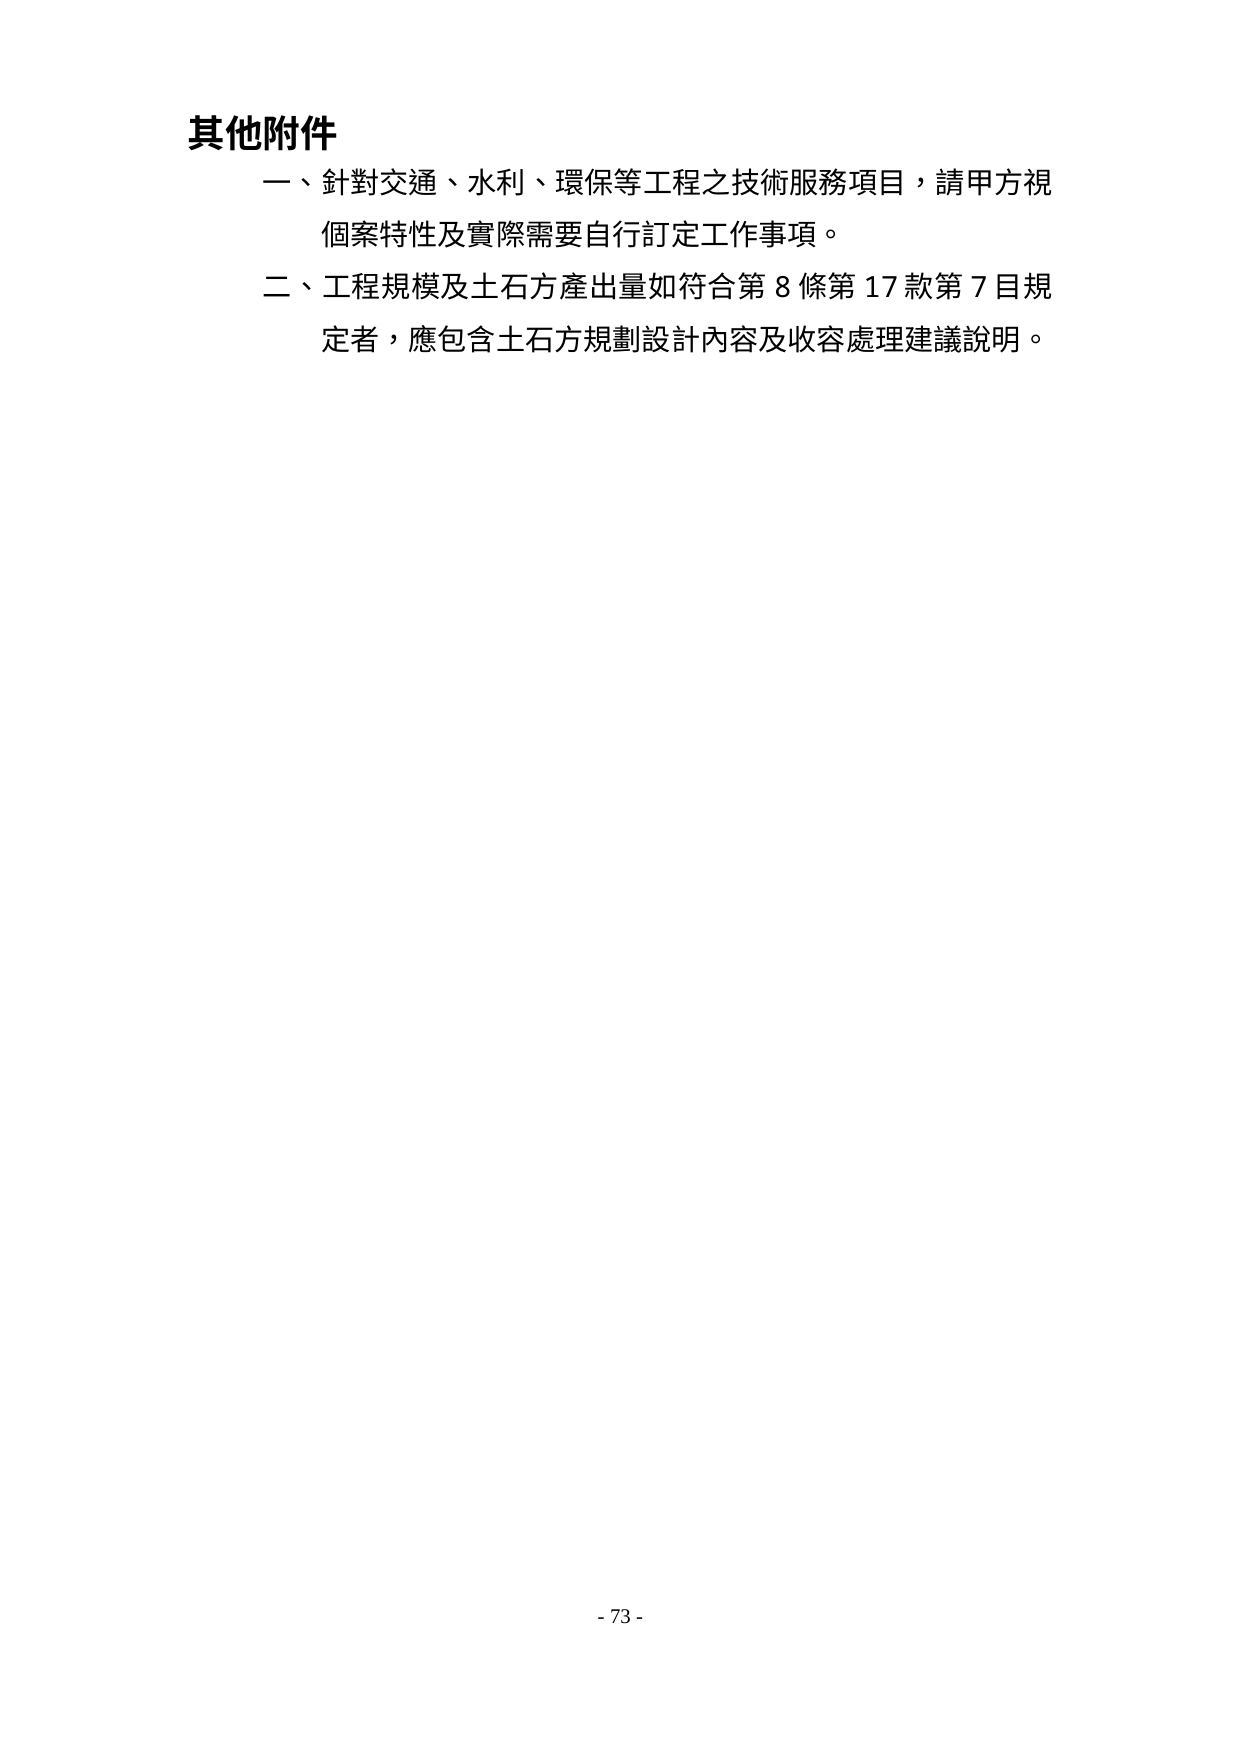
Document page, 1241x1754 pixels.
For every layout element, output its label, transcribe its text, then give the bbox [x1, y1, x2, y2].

text 其他附件 [187, 89, 1053, 152]
text 一、針對交通、水利、環保等工程之技術服務項目，請甲方視個案特性及實際需要自行訂定工作事項。 [262, 152, 1053, 256]
text 二、工程規模及土石方產出量如符合第8條第17款第7目規定者，應包含土石方規劃設計內容及收容處理建議說明。 [262, 256, 1053, 360]
